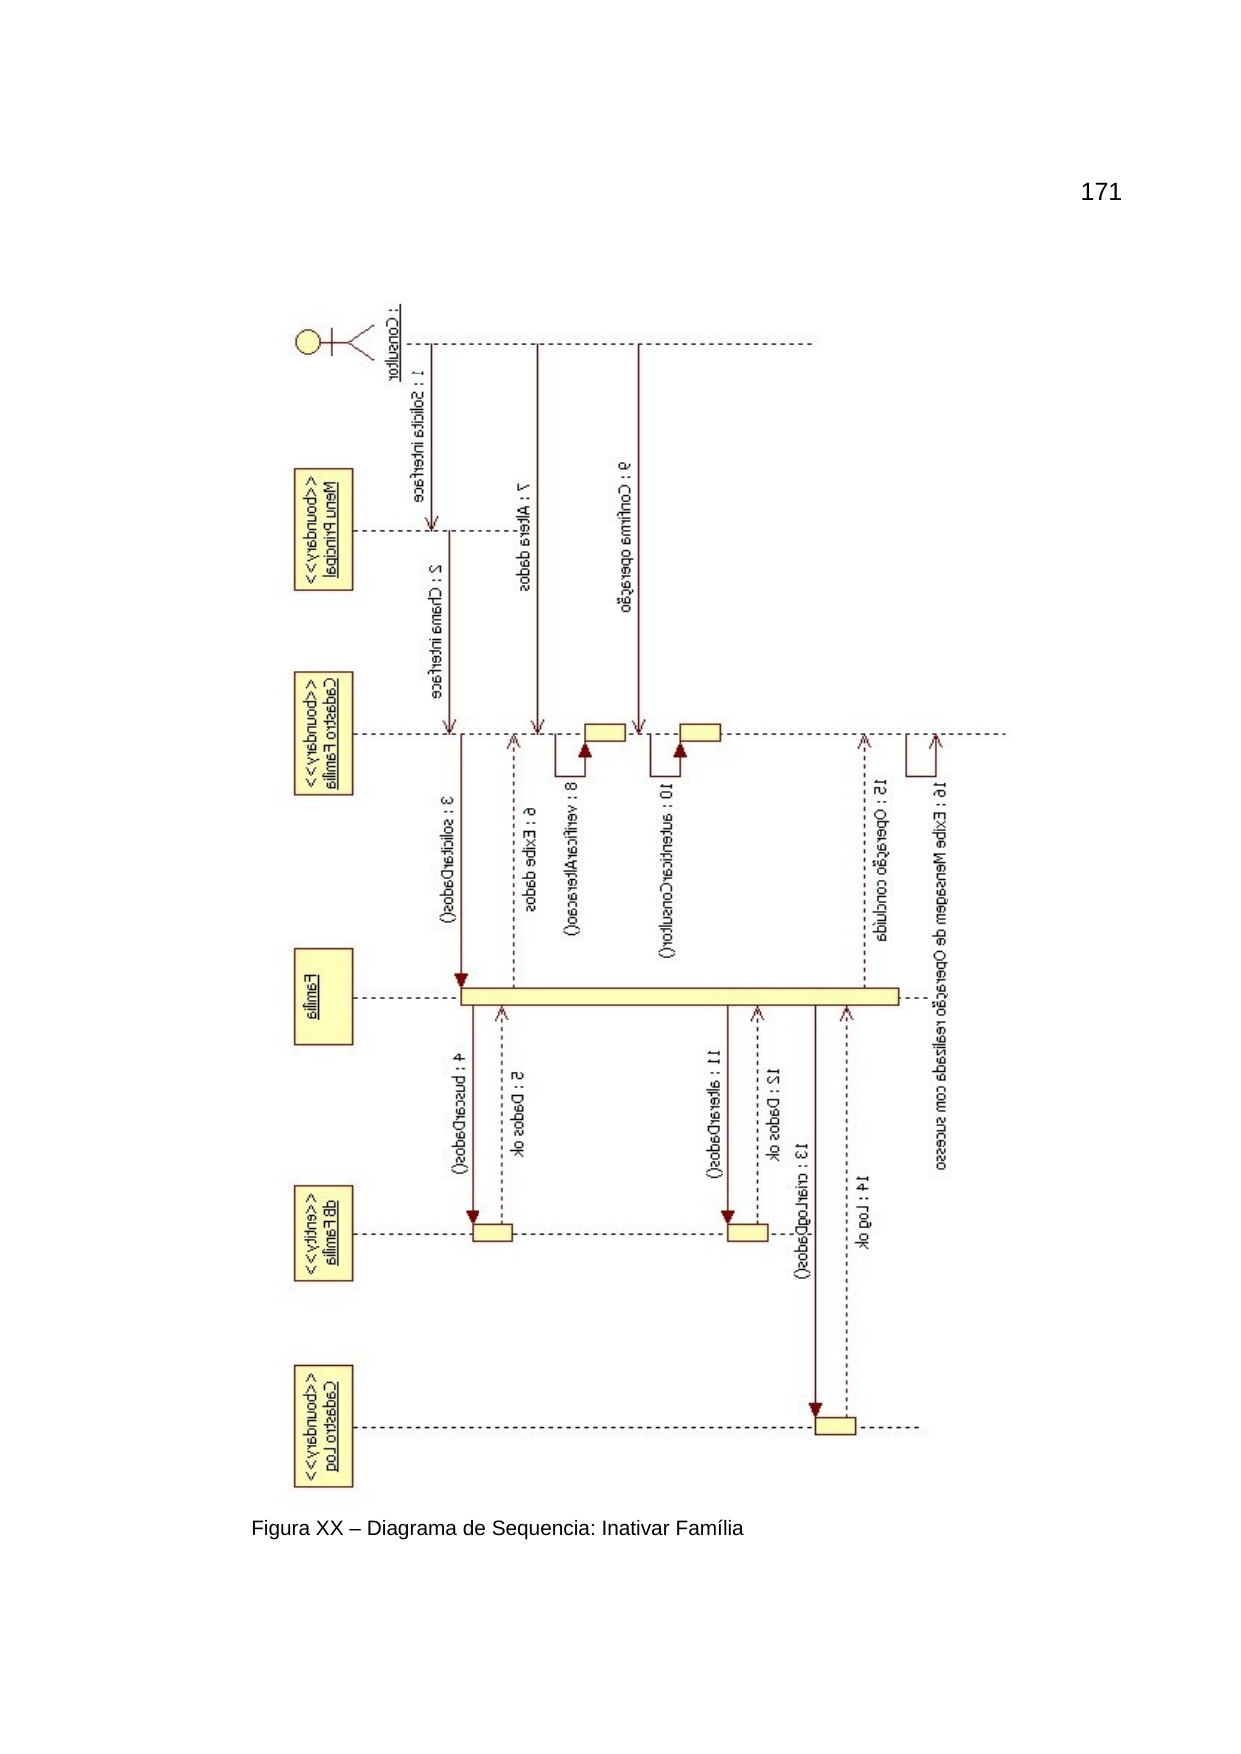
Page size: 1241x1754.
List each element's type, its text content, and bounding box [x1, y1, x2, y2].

text Figura XX – Diagrama de Sequencia: Inativar Família [177, 1517, 1122, 1540]
picture [263, 265, 1036, 1517]
